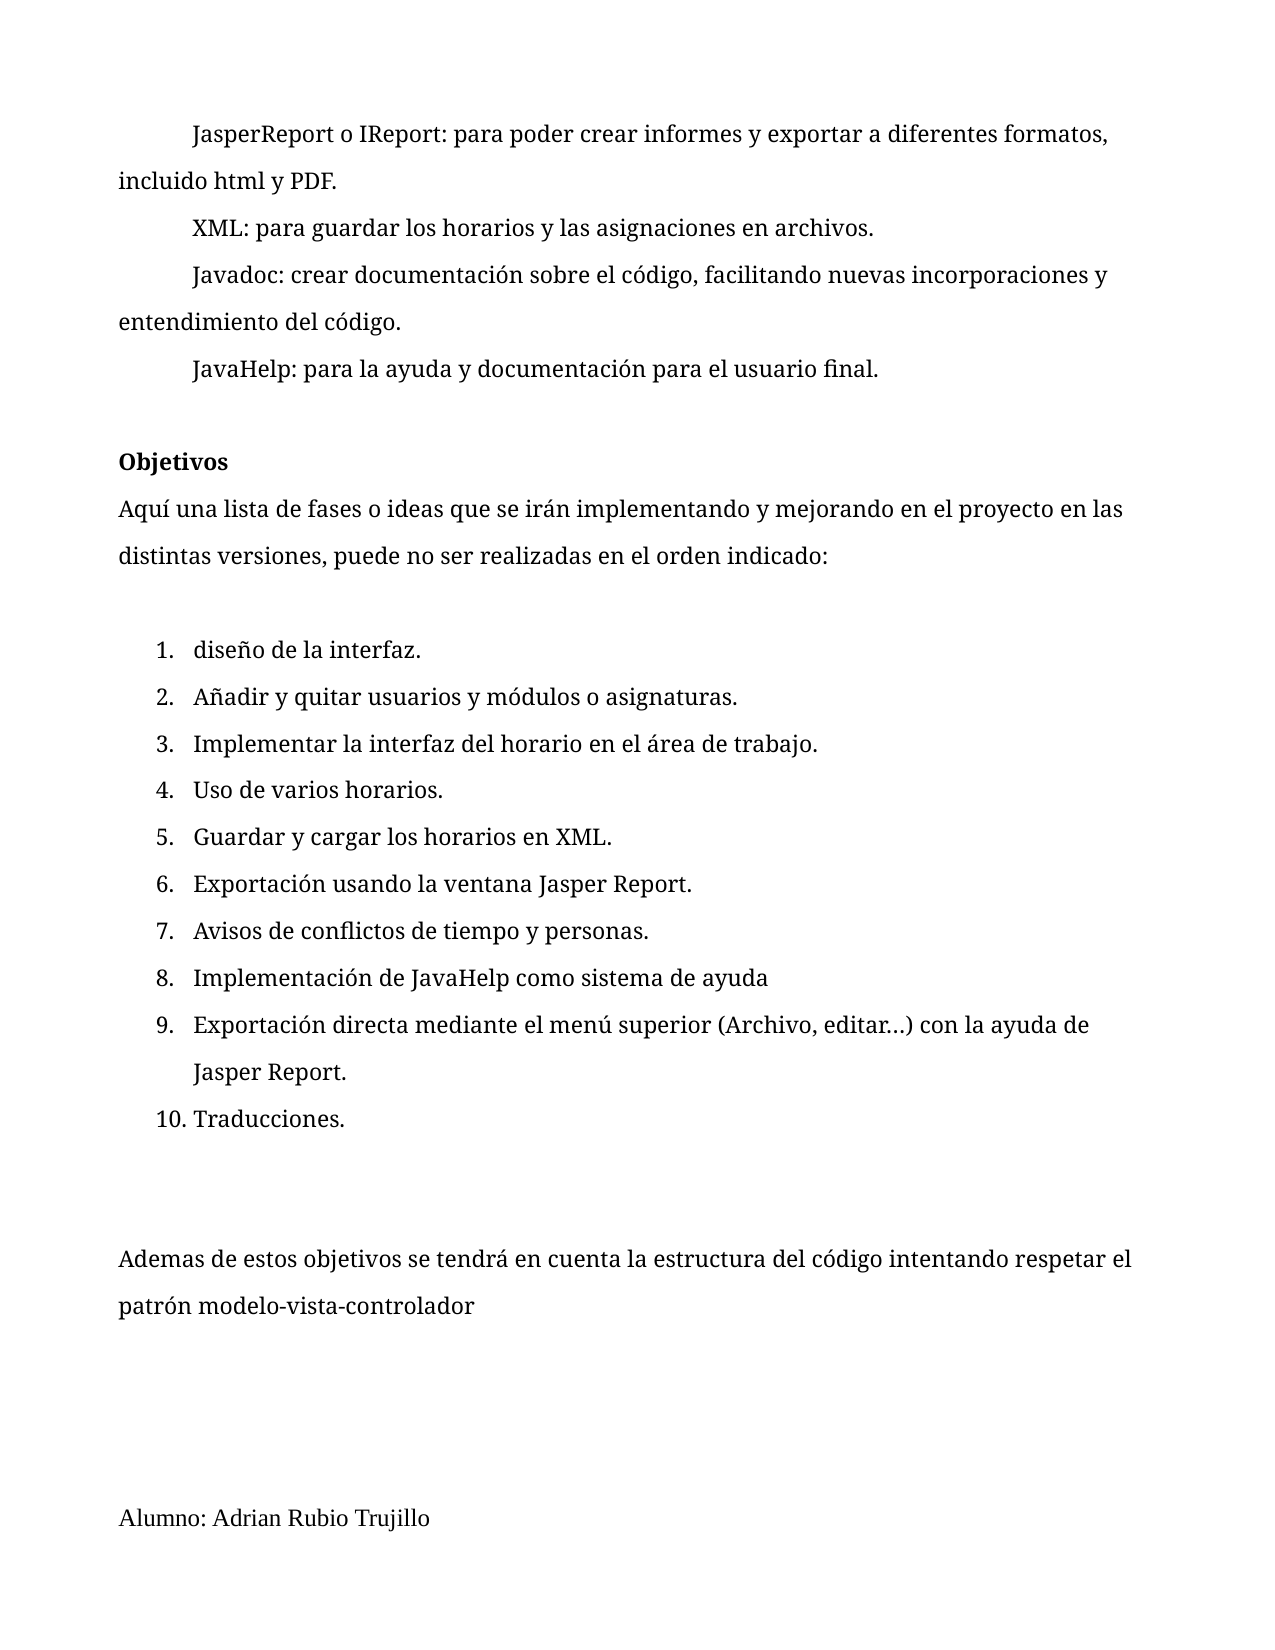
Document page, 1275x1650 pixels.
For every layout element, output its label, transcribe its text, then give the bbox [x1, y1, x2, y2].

text XML: para guardar los horarios y las asignaciones en archivos. [118, 212, 1157, 243]
list Guardar y cargar los horarios en XML. [156, 821, 1157, 852]
list diseño de la interfaz. [156, 634, 1157, 665]
list Exportación directa mediante el menú superior (Archivo, editar…) con la ayuda de Jasper Report. [156, 1009, 1157, 1087]
text Aquí una lista de fases o ideas que se irán implementando y mejorando en el proyecto en las distintas versiones, puede no ser realizadas en el orden indicado: [118, 493, 1157, 571]
text Javadoc: crear documentación sobre el código, facilitando nuevas incorporaciones y entendimiento del código. [118, 259, 1157, 337]
text Ademas de estos objetivos se tendrá en cuenta la estructura del código intentando respetar el patrón modelo-vista-controlador [118, 1243, 1157, 1321]
list Implementar la interfaz del horario en el área de trabajo. [156, 727, 1157, 759]
list Implementación de JavaHelp como sistema de ayuda [156, 962, 1157, 993]
text JavaHelp: para la ayuda y documentación para el usuario final. [118, 352, 1157, 384]
text Objetivos [118, 446, 1157, 477]
list Añadir y quitar usuarios y módulos o asignaturas. [156, 681, 1157, 712]
list Uso de varios horarios. [156, 774, 1157, 806]
text JasperReport o IReport: para poder crear informes y exportar a diferentes formatos, incluido html y PDF. [118, 118, 1157, 196]
list Exportación usando la ventana Jasper Report. [156, 868, 1157, 899]
list Avisos de conflictos de tiempo y personas. [156, 915, 1157, 946]
list Traducciones. [156, 1102, 1157, 1134]
